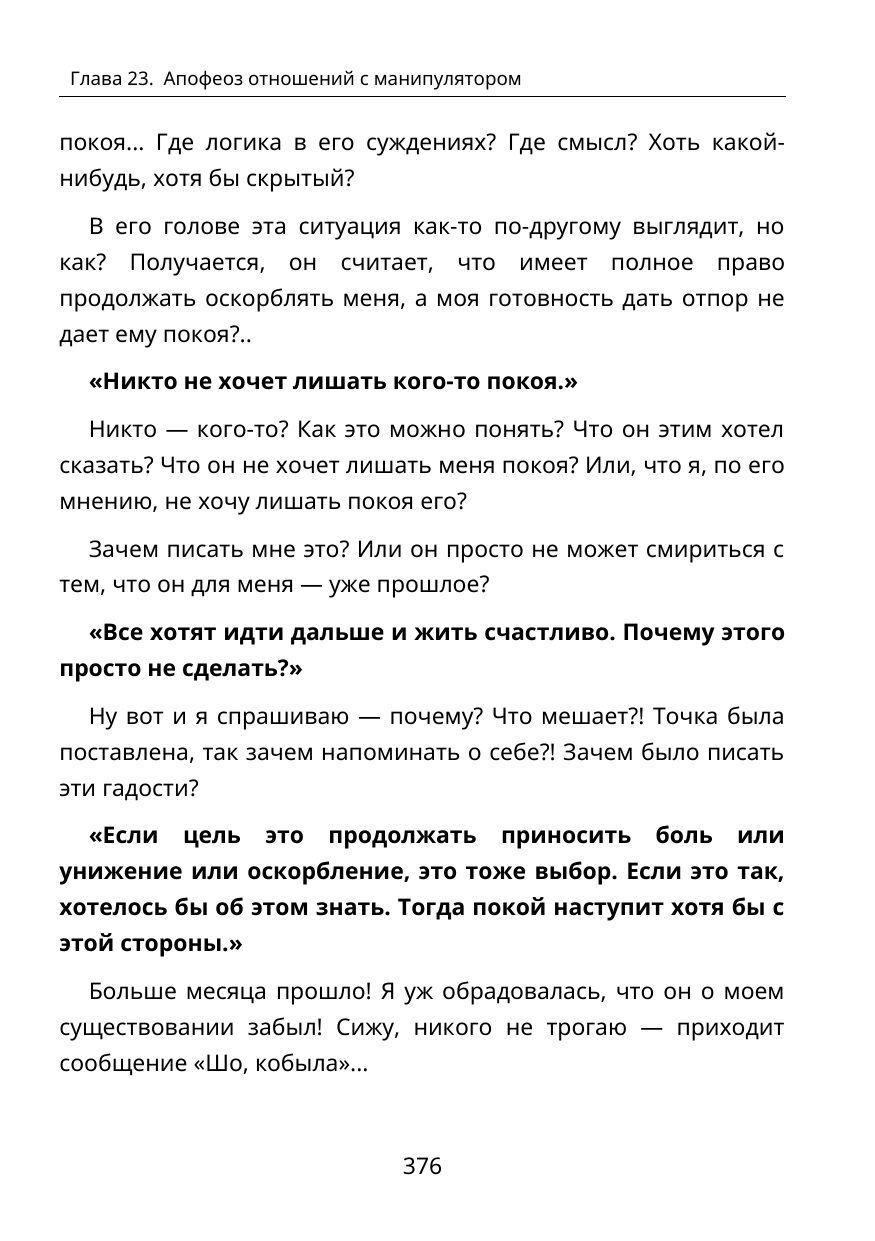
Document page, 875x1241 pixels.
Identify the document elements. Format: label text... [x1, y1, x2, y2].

text «Все хотят идти дальше и жить счастливо. Почему этого просто не сделать?» [59, 616, 786, 683]
text покоя... Где логика в его суждениях? Где смысл? Хоть какой-нибудь, хотя бы скрытый? [59, 126, 786, 193]
text В его голове эта ситуация как-то по-другому выглядит, но как? Получается, он считает, что имеет полное право продолжать оскорблять меня, а моя готовность дать отпор не дает ему покоя?.. [59, 210, 786, 349]
text Зачем писать мне это? Или он просто не может смириться с тем, что он для меня — уже прошлое? [59, 532, 786, 600]
text Ну вот и я спрашиваю — почему? Что мешает?! Точка была поставлена, так зачем напоминать о себе?! Зачем было писать эти гадости? [59, 700, 786, 803]
text «Если цель это продолжать приносить боль или унижение или оскорбление, это тоже выбор. Если это так, хотелось бы об этом знать. Тогда покой наступит хотя бы с этой стороны.» [59, 819, 786, 958]
text Никто — кого-то? Как это можно понять? Что он этим хотел сказать? Что он не хочет лишать меня покоя? Или, что я, по его мнению, не хочу лишать покоя его? [59, 413, 786, 516]
text Больше месяца прошло! Я уж обрадовалась, что он о моем существовании забыл! Сижу, никого не трогаю — приходит сообщение «Шо, кобыла»... [59, 975, 786, 1078]
text «Никто не хочет лишать кого-то покоя.» [59, 365, 786, 396]
